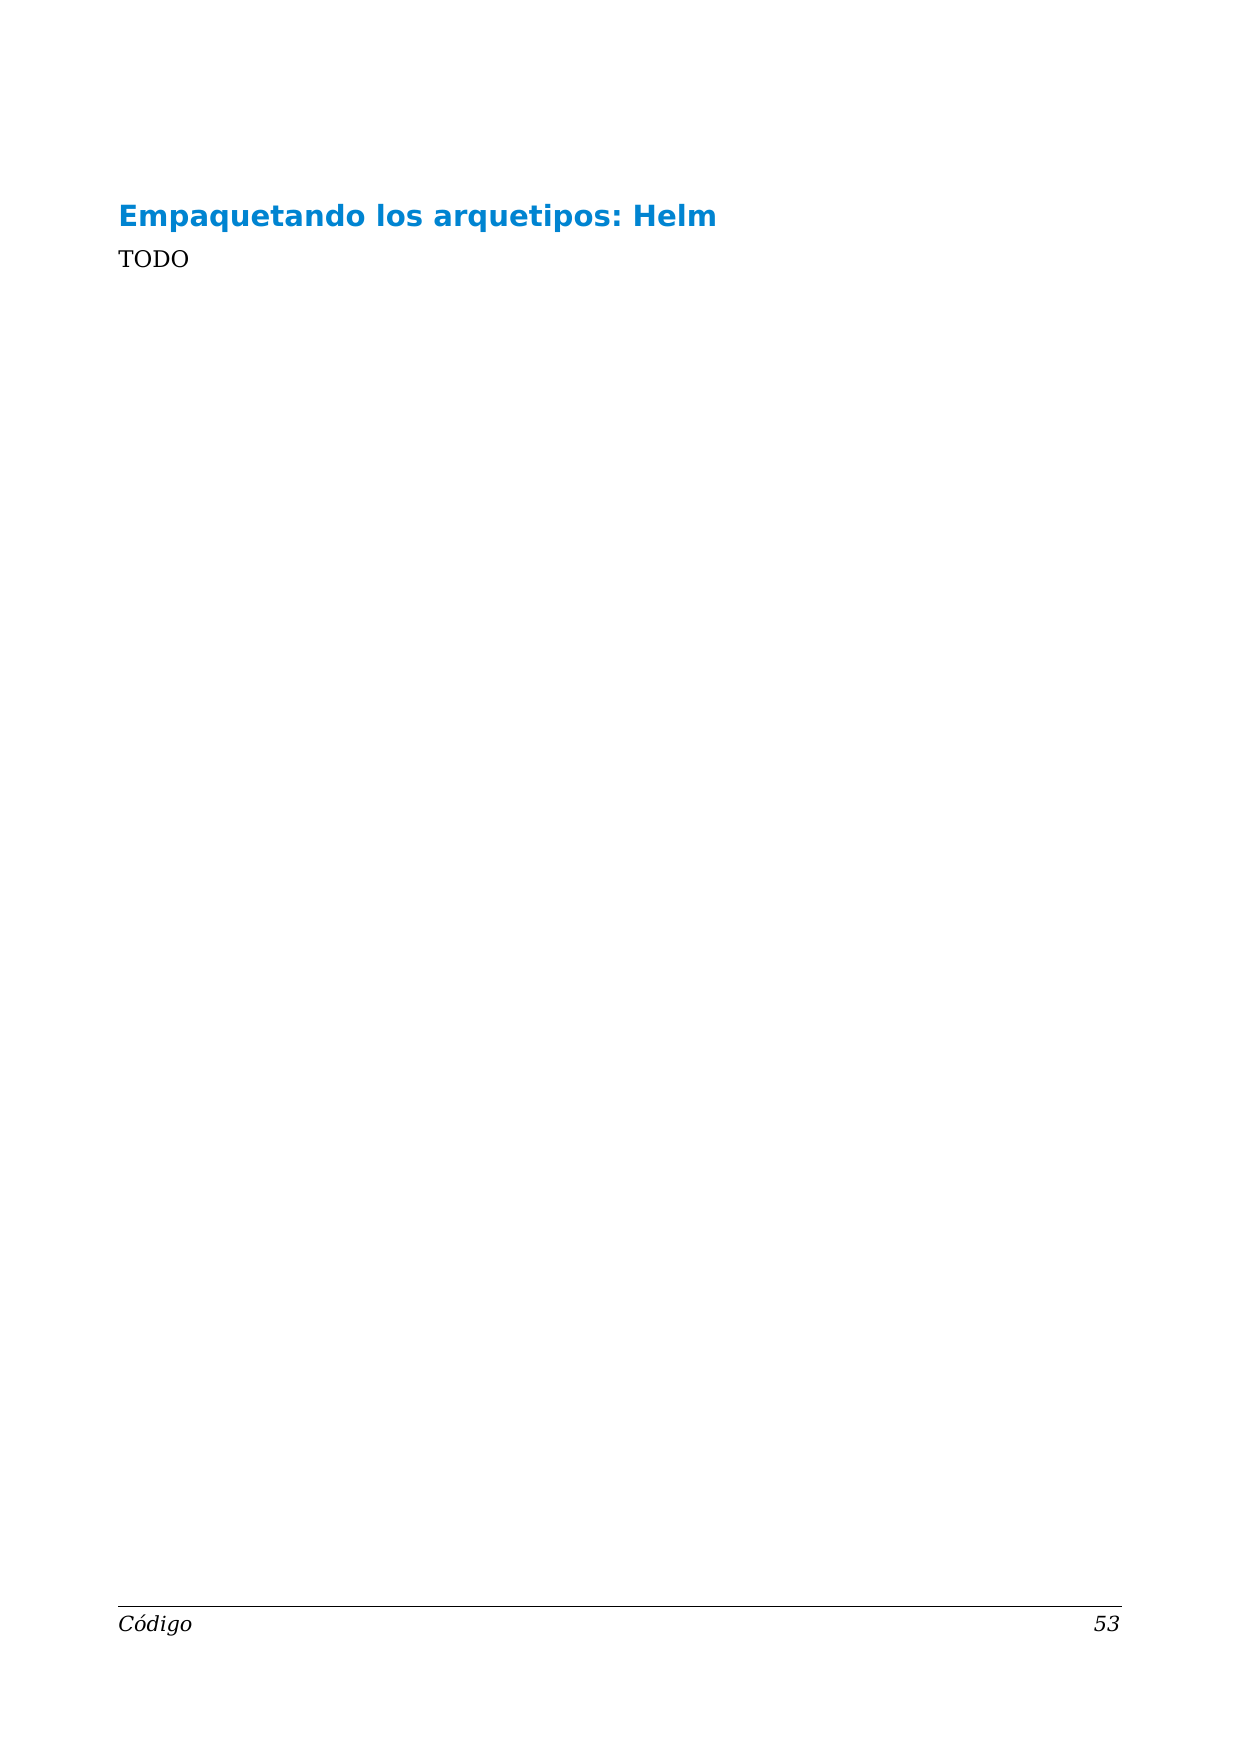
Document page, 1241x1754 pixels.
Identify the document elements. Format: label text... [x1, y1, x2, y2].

text TODO [118, 246, 1122, 273]
subtitle Empaquetando los arquetipos: Helm [118, 200, 1122, 234]
